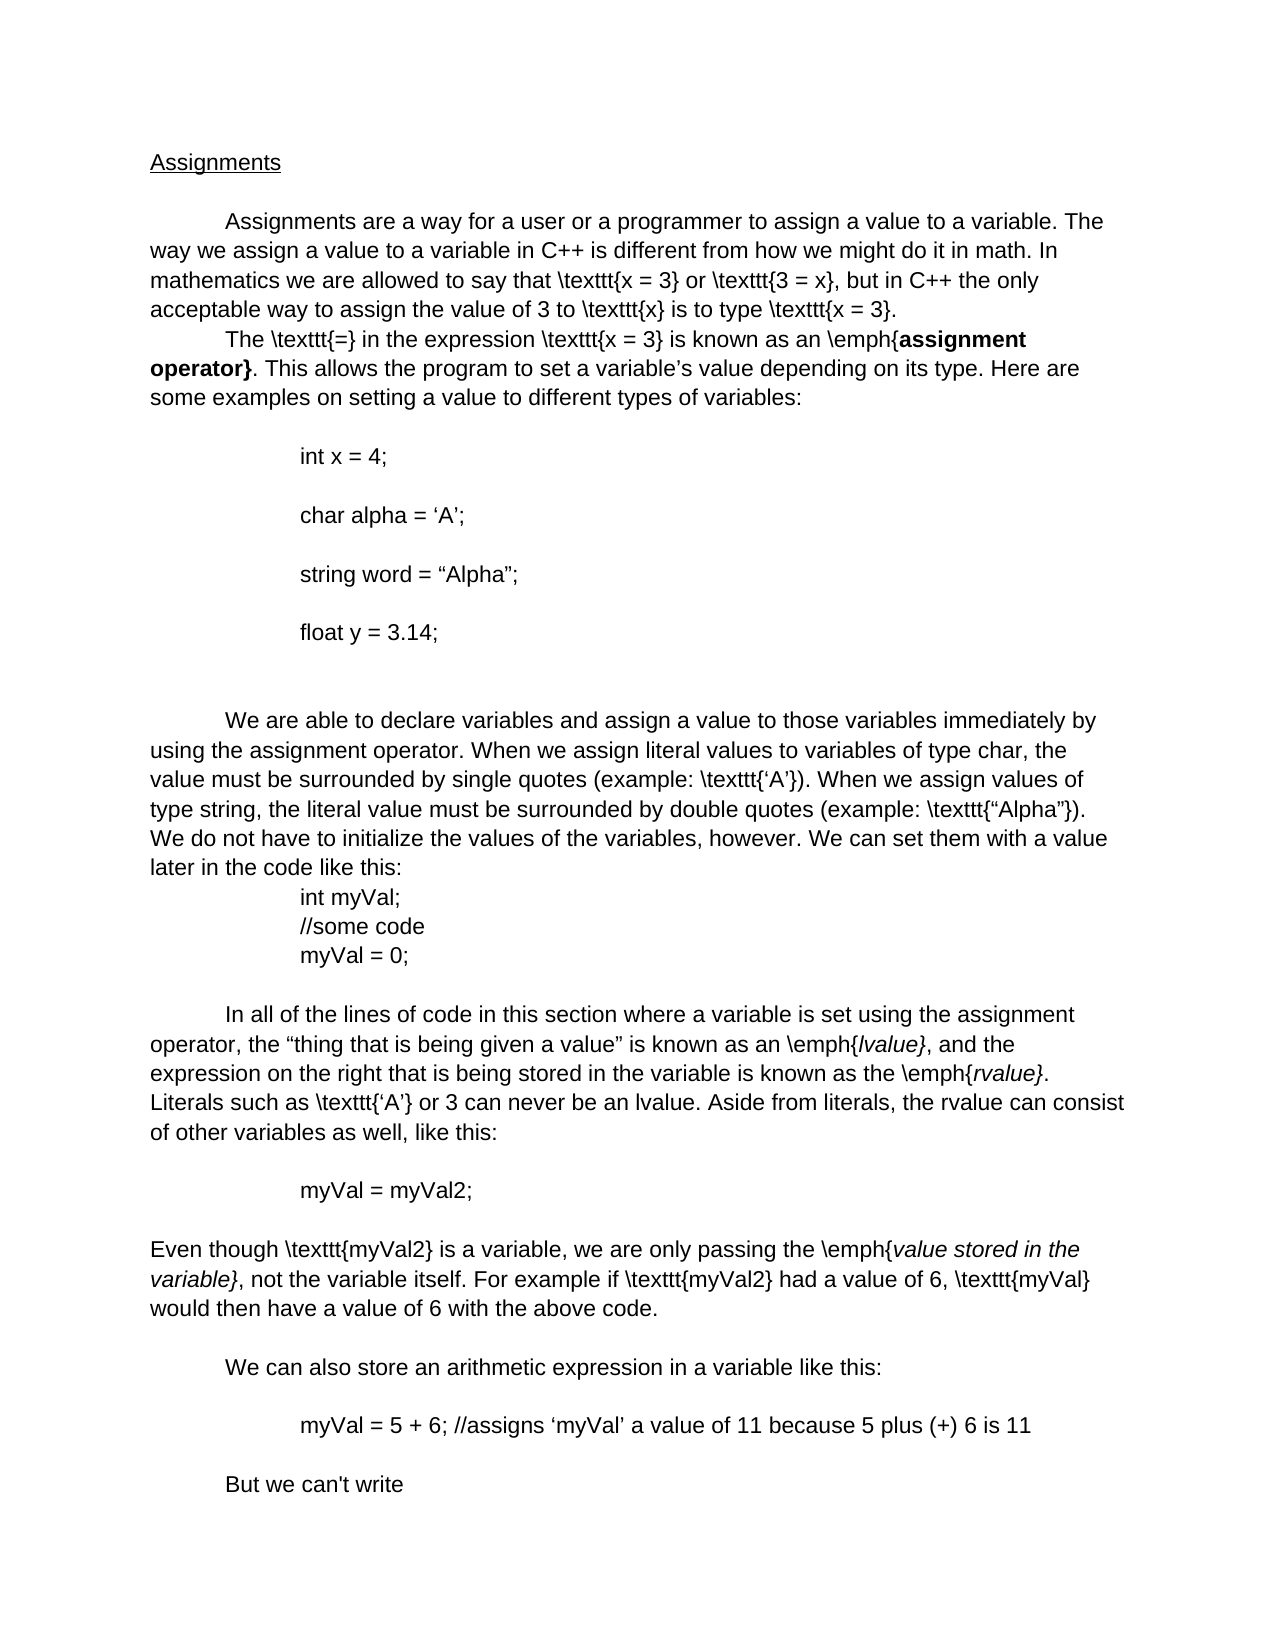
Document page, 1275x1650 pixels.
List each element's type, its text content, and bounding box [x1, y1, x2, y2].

text In all of the lines of code in this section where a variable is set using the assignment operator, the “thing that is being given a value” is known as an \emph{lvalue}, and the expression on the right that is being stored in the variable is known as the \emph{rvalue}. Literals such as \texttt{‘A’} or 3 can never be an lvalue. Aside from literals, the rvalue can consist of other variables as well, like this: [150, 1002, 1125, 1145]
text Even though \texttt{myVal2} is a variable, we are only passing the \emph{value stored in the variable}, not the variable itself. For example if \texttt{myVal2} had a value of 6, \texttt{myVal} would then have a value of 6 with the above code. [150, 1237, 1125, 1321]
text int x = 4; [150, 444, 1125, 469]
text The \texttt{=} in the expression \texttt{x = 3} is known as an \emph{assignment operator}. This allows the program to set a variable’s value depending on its type. Here are some examples on setting a value to different types of variables: [150, 326, 1125, 411]
text //some code [150, 914, 1125, 939]
text myVal = 5 + 6; //assigns ‘myVal’ a value of 11 because 5 plus (+) 6 is 11 [150, 1413, 1125, 1439]
text float y = 3.14; [150, 620, 1125, 646]
text int myVal; [150, 884, 1125, 910]
text Assignments [150, 150, 1125, 176]
text myVal = myVal2; [150, 1178, 1125, 1204]
text We are able to declare variables and assign a value to those variables immediately by using the assignment operator. When we assign literal values to variables of type char, the value must be surrounded by single quotes (example: \texttt{‘A’}). When we assign values of type string, the literal value must be surrounded by double quotes (example: \texttt{“Alpha”}). We do not have to initialize the values of the variables, however. We can set them with a value later in the code like this: [150, 708, 1125, 881]
text myVal = 0; [150, 943, 1125, 969]
text char alpha = ‘A’; [150, 502, 1125, 528]
text But we can't write [150, 1472, 1125, 1497]
text We can also store an arithmetic expression in a variable like this: [150, 1354, 1125, 1380]
text string word = “Alpha”; [150, 561, 1125, 587]
text Assignments are a way for a user or a programmer to assign a value to a variable. The way we assign a value to a variable in C++ is different from how we might do it in math. In mathematics we are allowed to say that \texttt{x = 3} or \texttt{3 = x}, but in C++ the only acceptable way to assign the value of 3 to \texttt{x} is to type \texttt{x = 3}. [150, 209, 1125, 322]
